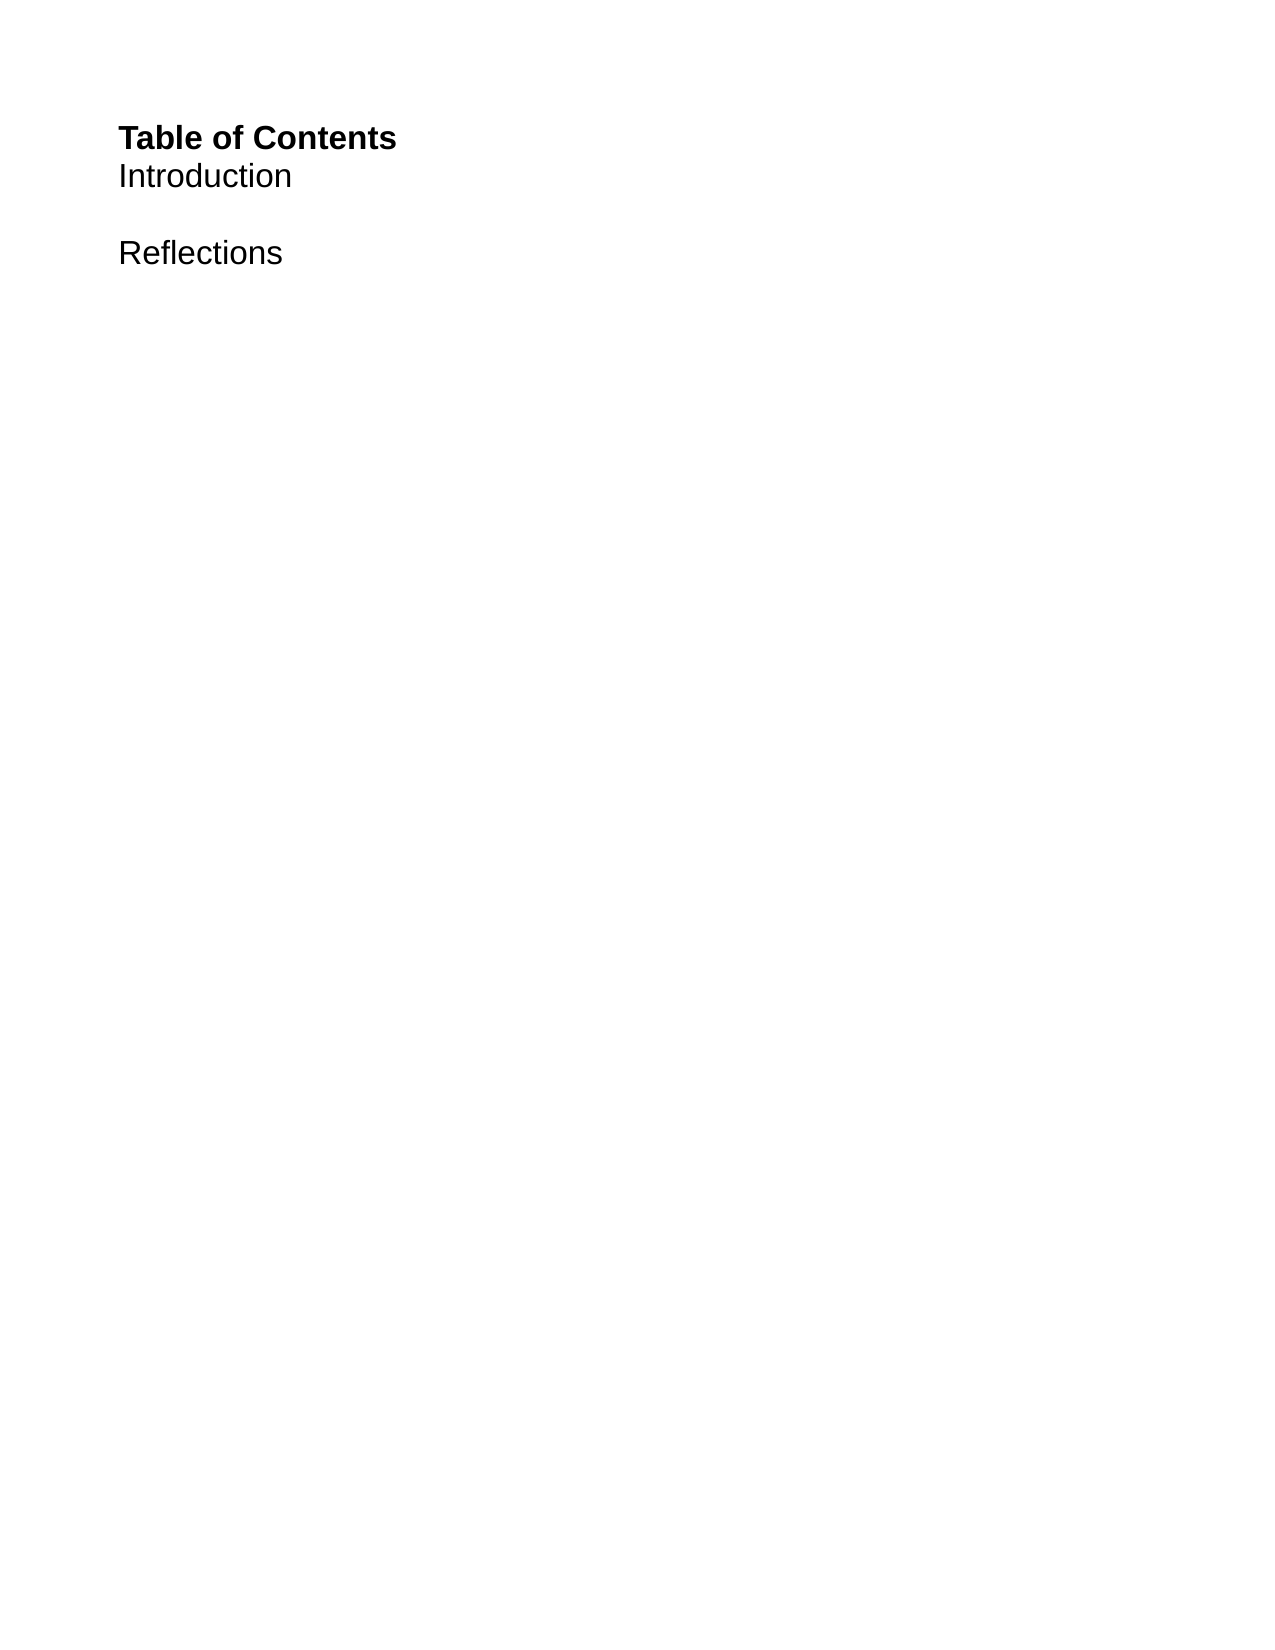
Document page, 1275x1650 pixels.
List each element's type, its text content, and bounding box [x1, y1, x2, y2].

text Reflections [118, 233, 1157, 272]
text Introduction [118, 157, 1157, 195]
subtitle Table of Contents [118, 118, 1157, 157]
